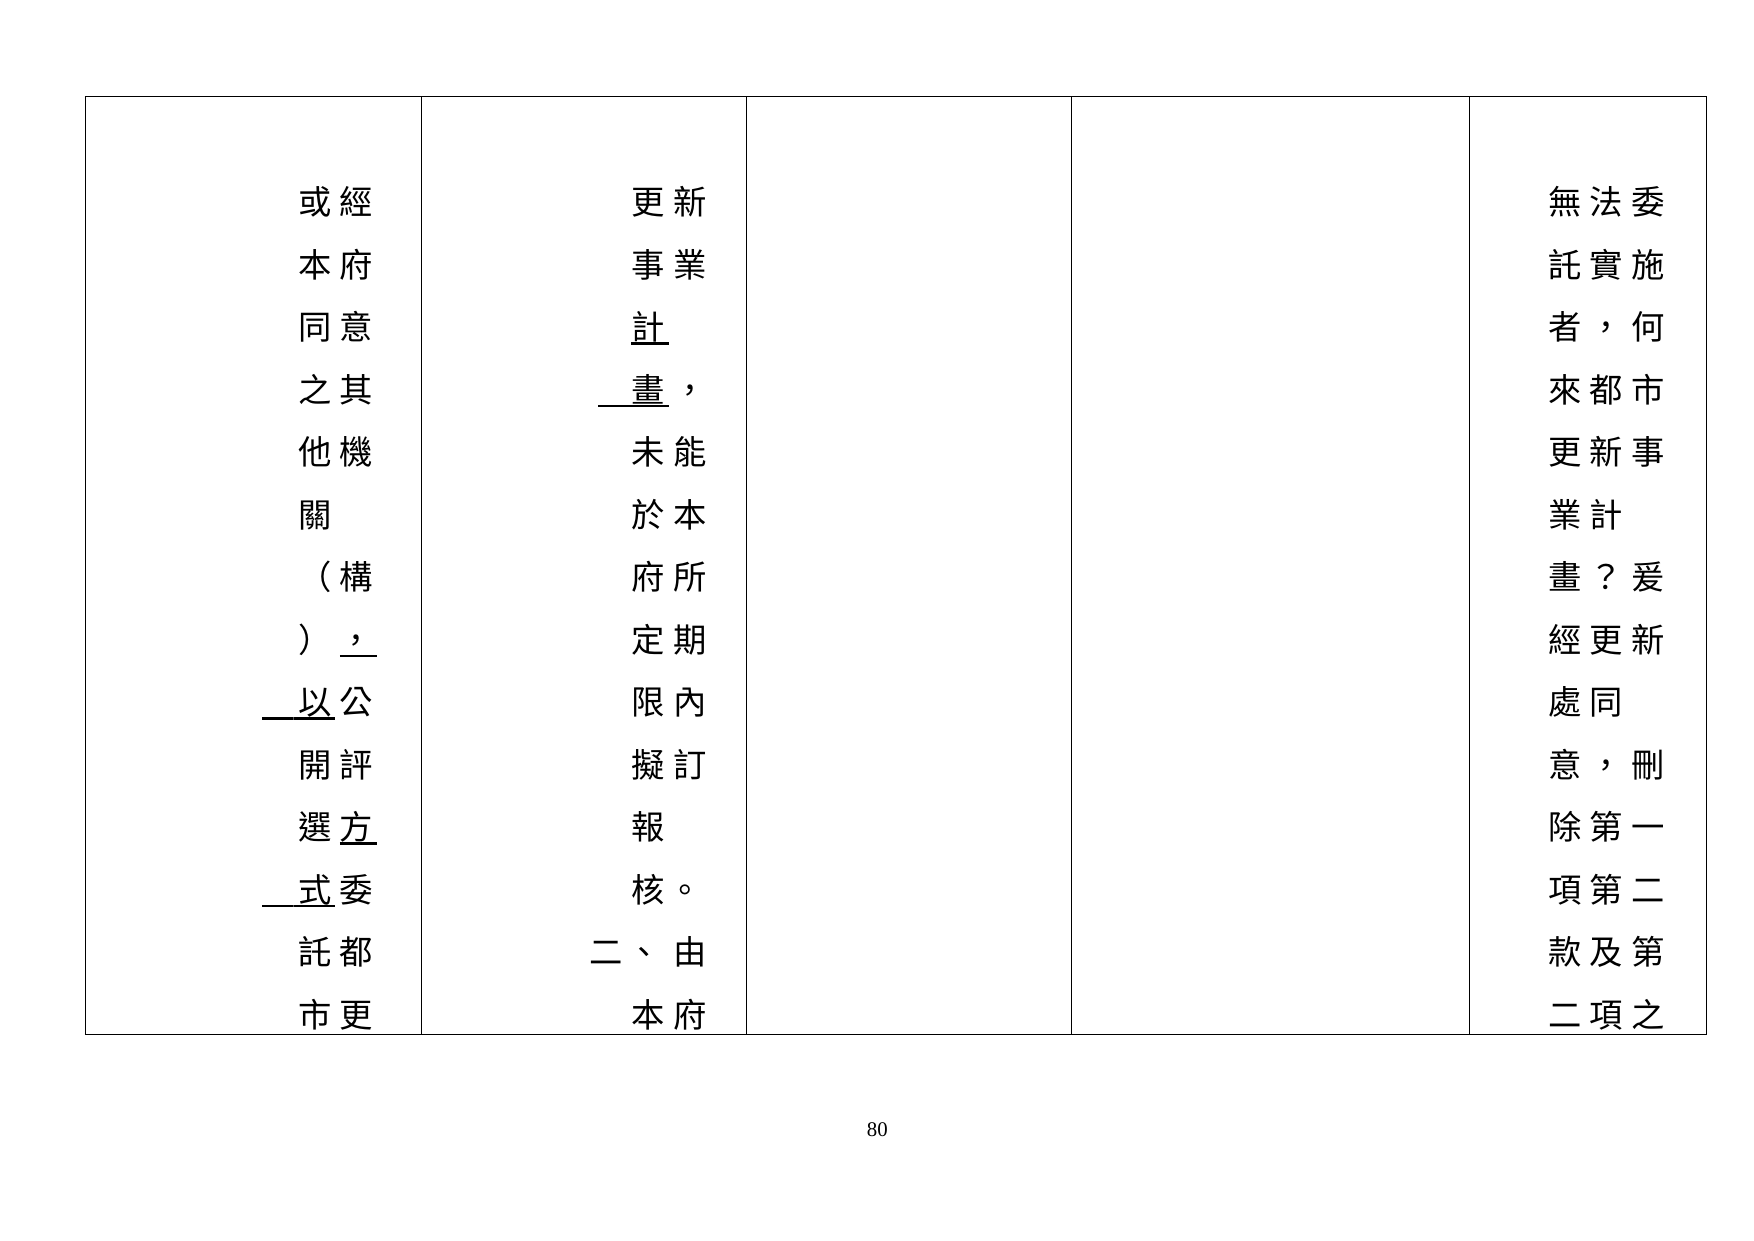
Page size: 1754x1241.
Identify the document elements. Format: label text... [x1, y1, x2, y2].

table_cell 更新事業計畫，未能於本府所定期限內擬訂報核。 二、由本府 [422, 97, 746, 1033]
table_cell [1072, 97, 1469, 1033]
table_cell [747, 97, 1071, 1033]
table_cell 無法委託實施者，何來都市更新事業計畫？爰經更新處同意，刪除第一項第二款及第二項之 [1470, 97, 1706, 1033]
table_cell 或經本府同意之其他機關（構），以公開評選方式委託都市更 [86, 97, 421, 1033]
